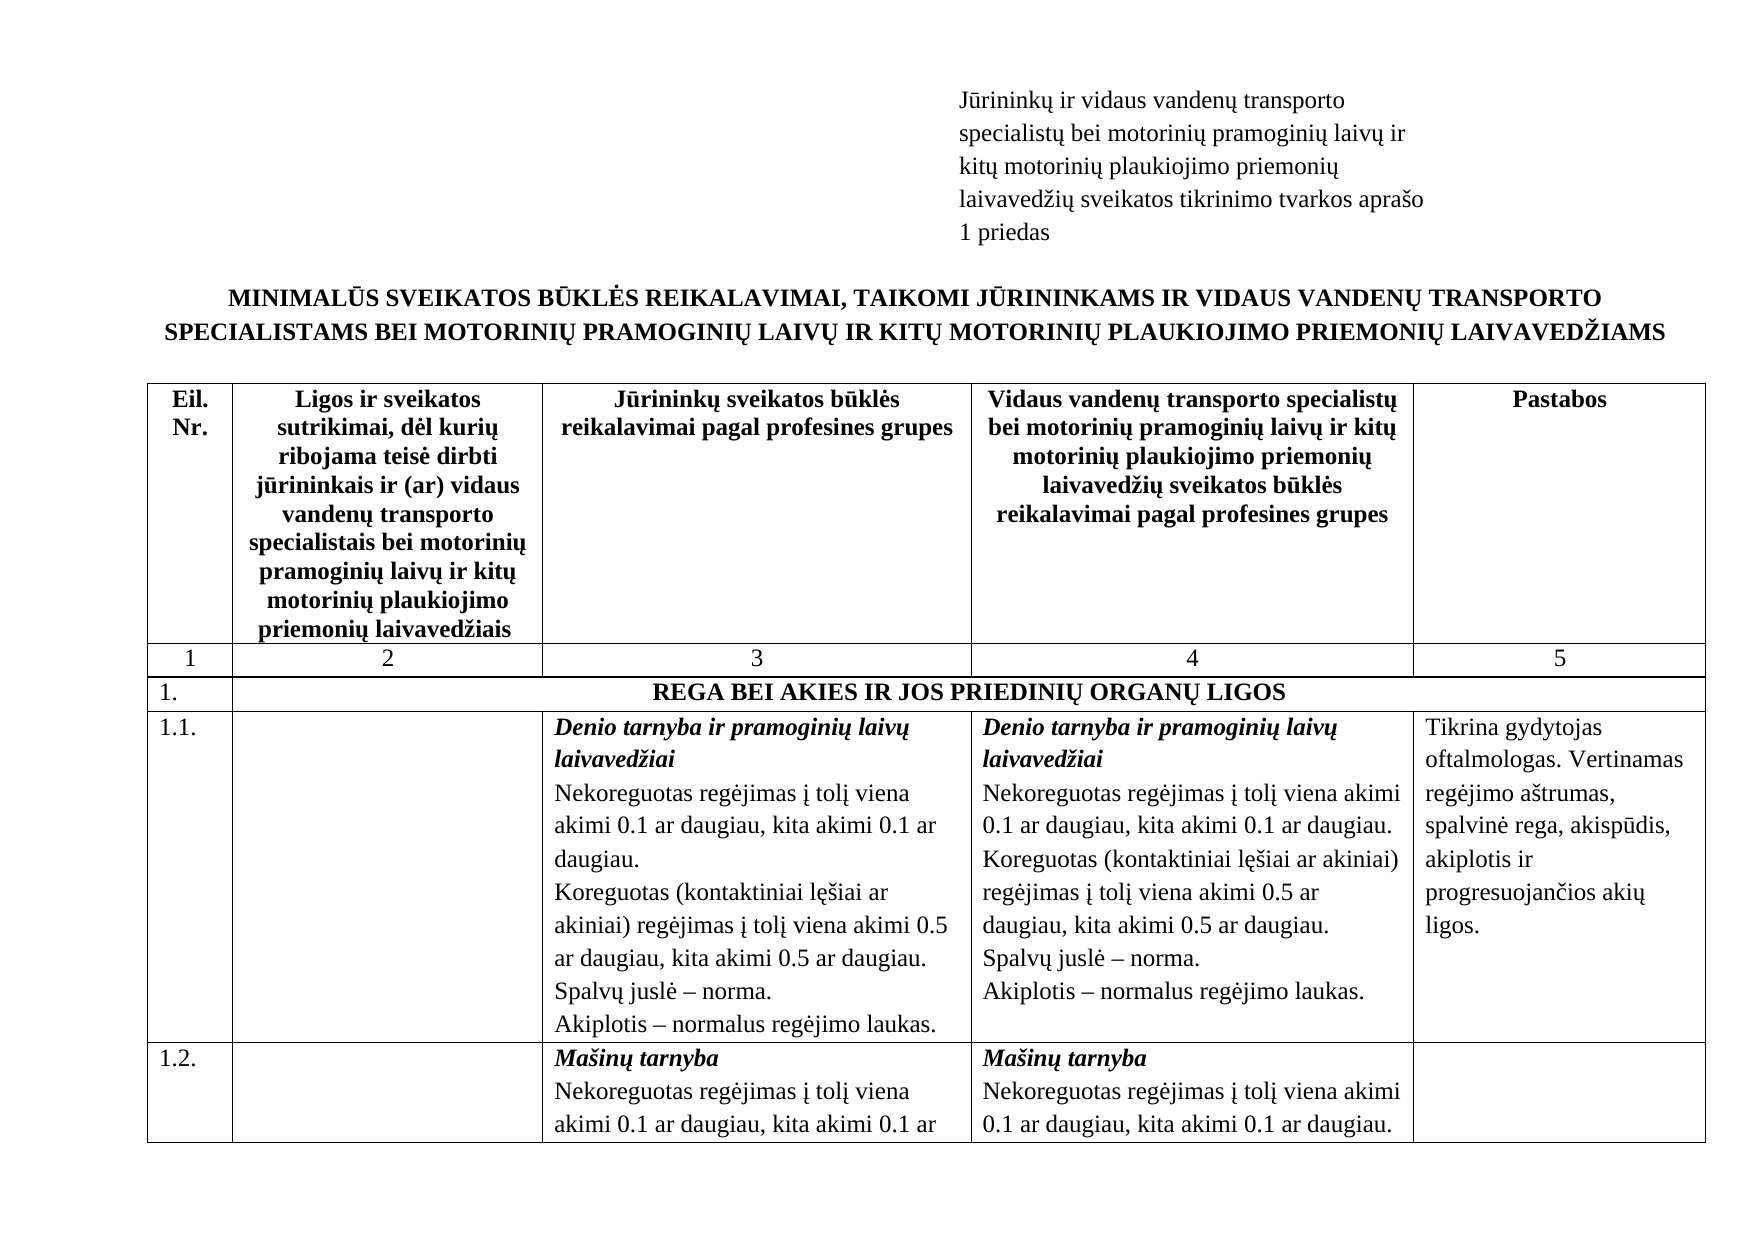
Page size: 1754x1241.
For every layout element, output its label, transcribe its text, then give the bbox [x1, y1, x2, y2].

text Jūrininkų ir vidaus vandenų transporto [959, 85, 1683, 114]
table_header Ligos ir sveikatos sutrikimai, dėl kurių ribojama teisė dirbti jūrininkais ir (ar) vidaus vandenų transporto specialistais bei motorinių pramoginių laivų ir kitų motorinių plaukiojimo priemonių laivavedžiais [233, 384, 542, 642]
table_cell [1414, 1043, 1705, 1142]
table_cell Denio tarnyba ir pramoginių laivų laivavedžiai Nekoreguotas regėjimas į tolį viena akimi 0.1 ar daugiau, kita akimi 0.1 ar daugiau. Koreguotas (kontaktiniai lęšiai ar akiniai) regėjimas į tolį viena akimi 0.5 ar daugiau, kita akimi 0.5 ar daugiau. Spalvų juslė – norma. Akiplotis – normalus regėjimo laukas. [972, 712, 1413, 1042]
text laivavedžių sveikatos tikrinimo tvarkos aprašo [959, 184, 1683, 213]
table_header Jūrininkų sveikatos būklės reikalavimai pagal profesines grupes [543, 384, 971, 642]
table_cell Mašinų tarnyba Nekoreguotas regėjimas į tolį viena akimi 0.1 ar daugiau, kita akimi 0.1 ar [543, 1043, 971, 1142]
table_cell 3 [543, 644, 971, 676]
table_header Vidaus vandenų transporto specialistų bei motorinių pramoginių laivų ir kitų motorinių plaukiojimo priemonių laivavedžių sveikatos būklės reikalavimai pagal profesines grupes [972, 384, 1413, 642]
table_cell Denio tarnyba ir pramoginių laivų laivavedžiai Nekoreguotas regėjimas į tolį viena akimi 0.1 ar daugiau, kita akimi 0.1 ar daugiau. Koreguotas (kontaktiniai lęšiai ar akiniai) regėjimas į tolį viena akimi 0.5 ar daugiau, kita akimi 0.5 ar daugiau. Spalvų juslė – norma. Akiplotis – normalus regėjimo laukas. [543, 712, 971, 1042]
table_header Pastabos [1414, 384, 1705, 642]
table_cell 1.2. [148, 1043, 232, 1142]
text MINIMALŪS SVEIKATOS BŪKLĖS REIKALAVIMAI, TAIKOMI JŪRININKAMS IR VIDAUS VANDENŲ TRANSPORTO SPECIALISTAMS BEI MOTORINIŲ PRAMOGINIŲ LAIVŲ IR KITŲ MOTORINIŲ PLAUKIOJIMO PRIEMONIŲ LAIVAVEDŽIAMS [148, 283, 1683, 345]
table_cell 1 [148, 644, 232, 676]
text specialistų bei motorinių pramoginių laivų ir [959, 118, 1683, 147]
table_cell [233, 1043, 542, 1142]
table_cell Tikrina gydytojas oftalmologas. Vertinamas regėjimo aštrumas, spalvinė rega, akispūdis, akiplotis ir progresuojančios akių ligos. [1414, 712, 1705, 1042]
table_cell 2 [233, 644, 542, 676]
table_cell [233, 712, 542, 1042]
table_cell 5 [1414, 644, 1705, 676]
table_cell Mašinų tarnyba Nekoreguotas regėjimas į tolį viena akimi 0.1 ar daugiau, kita akimi 0.1 ar daugiau. [972, 1043, 1413, 1142]
table_cell 1.1. [148, 712, 232, 1042]
table_cell REGA BEI AKIES IR JOS PRIEDINIŲ ORGANŲ LIGOS [233, 678, 1705, 711]
text kitų motorinių plaukiojimo priemonių [959, 151, 1683, 180]
table_cell 1. [148, 678, 232, 711]
text 1 priedas [959, 217, 1683, 246]
table_cell 4 [972, 644, 1413, 676]
table_header Eil. Nr. [148, 384, 232, 642]
